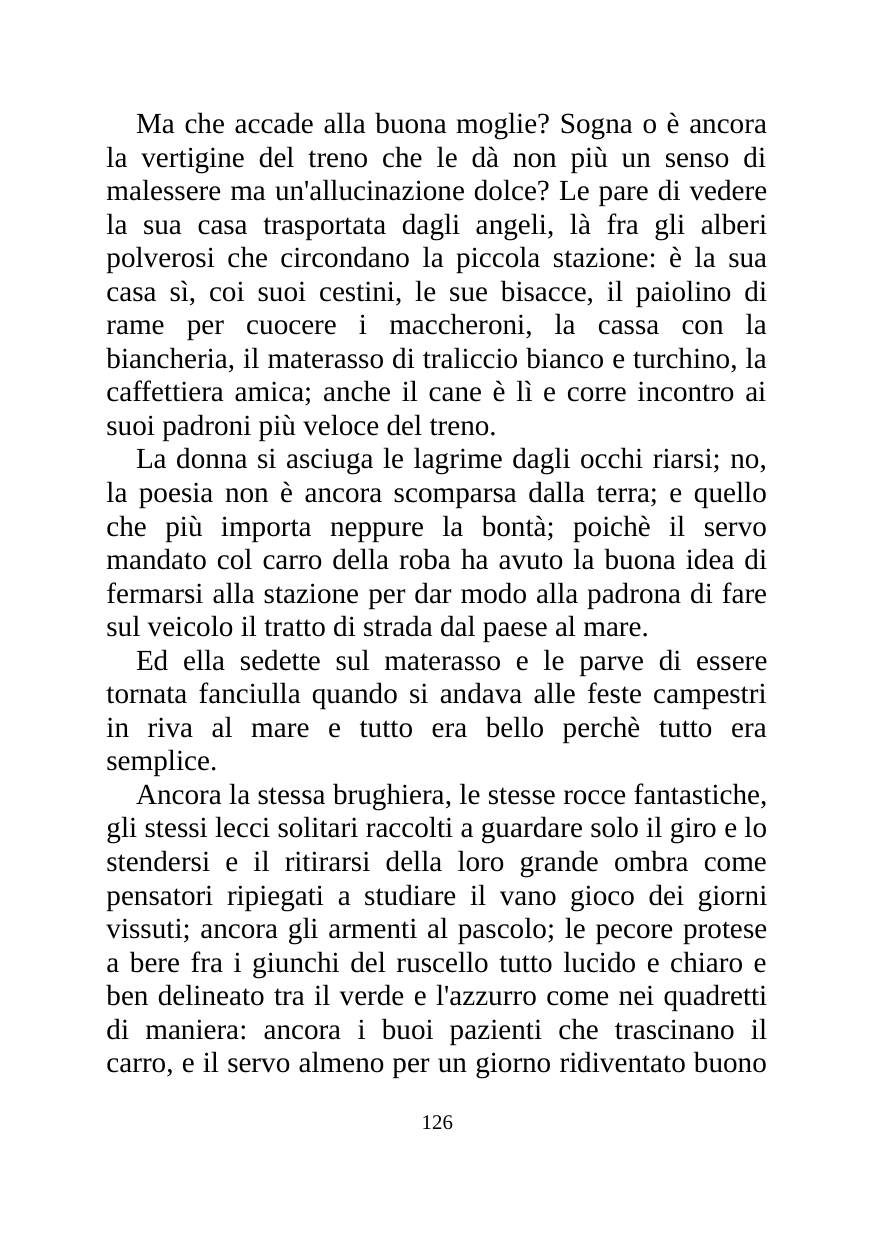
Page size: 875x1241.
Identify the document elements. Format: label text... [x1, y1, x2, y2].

text La donna si asciuga le lagrime dagli occhi riarsi; no, la poesia non è ancora scomparsa dalla terra; e quello che più importa neppure la bontà; poichè il servo mandato col carro della roba ha avuto la buona idea di fermarsi alla stazione per dar modo alla padrona di fare sul veicolo il tratto di strada dal paese al mare. [106, 442, 768, 643]
text Ed ella sedette sul materasso e le parve di essere tornata fanciulla quando si andava alle feste campestri in riva al mare e tutto era bello perchè tutto era semplice. [106, 643, 768, 777]
text Ancora la stessa brughiera, le stesse rocce fantastiche, gli stessi lecci solitari raccolti a guardare solo il giro e lo stendersi e il ritirarsi della loro grande ombra come pensatori ripiegati a studiare il vano gioco dei giorni vissuti; ancora gli armenti al pascolo; le pecore protese a bere fra i giunchi del ruscello tutto lucido e chiaro e ben delineato tra il verde e l'azzurro come nei quadretti di maniera: ancora i buoi pazienti che trascinano il carro, e il servo almeno per un giorno ridiventato buono [106, 777, 768, 1079]
text Ma che accade alla buona moglie? Sogna o è ancora la vertigine del treno che le dà non più un senso di malessere ma un'allucinazione dolce? Le pare di vedere la sua casa trasportata dagli angeli, là fra gli alberi polverosi che circondano la piccola stazione: è la sua casa sì, coi suoi cestini, le sue bisacce, il paiolino di rame per cuocere i maccheroni, la cassa con la biancheria, il materasso di traliccio bianco e turchino, la caffettiera amica; anche il cane è lì e corre incontro ai suoi padroni più veloce del treno. [106, 106, 768, 442]
